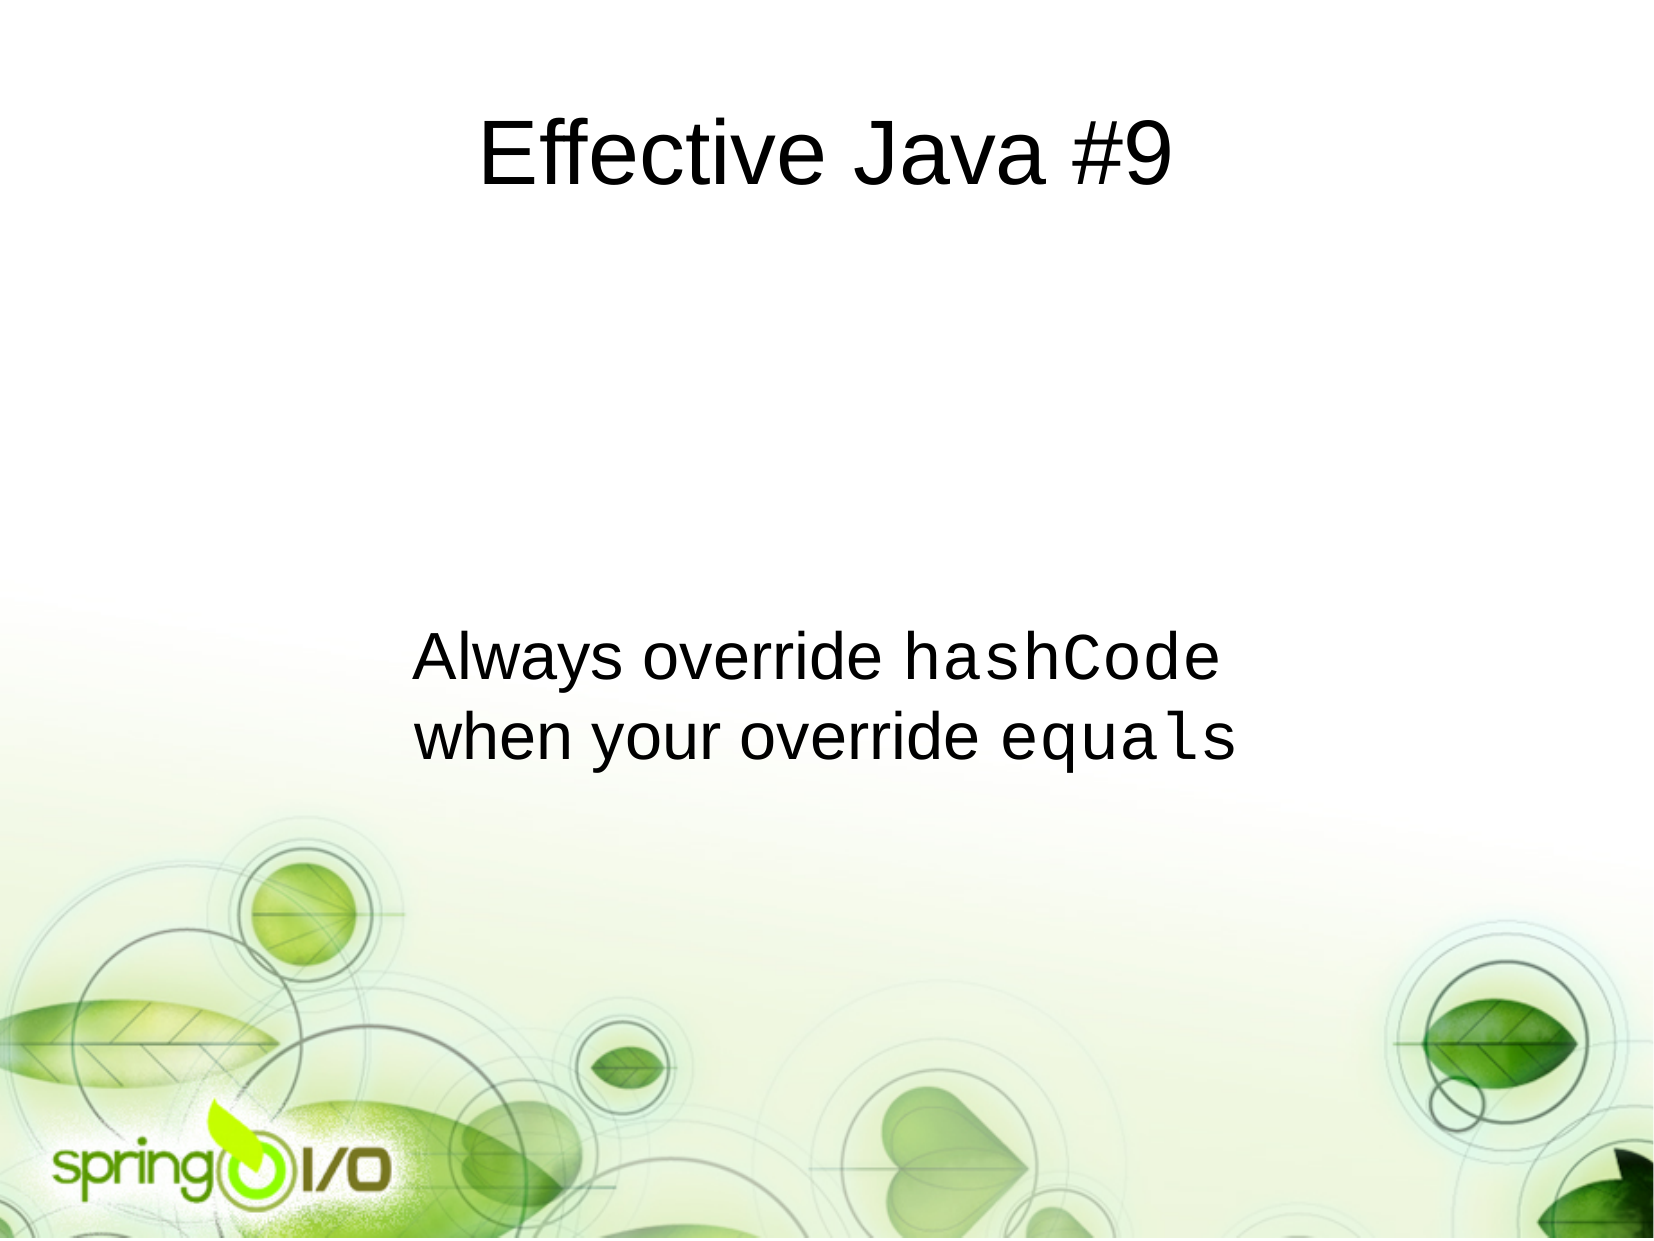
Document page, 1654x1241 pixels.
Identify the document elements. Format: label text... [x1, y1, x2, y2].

picture [0, 0, 1654, 1238]
title Effective Java #9 [82, 56, 1571, 250]
subtitle Always override hashCode when your override equals [82, 297, 1571, 1102]
